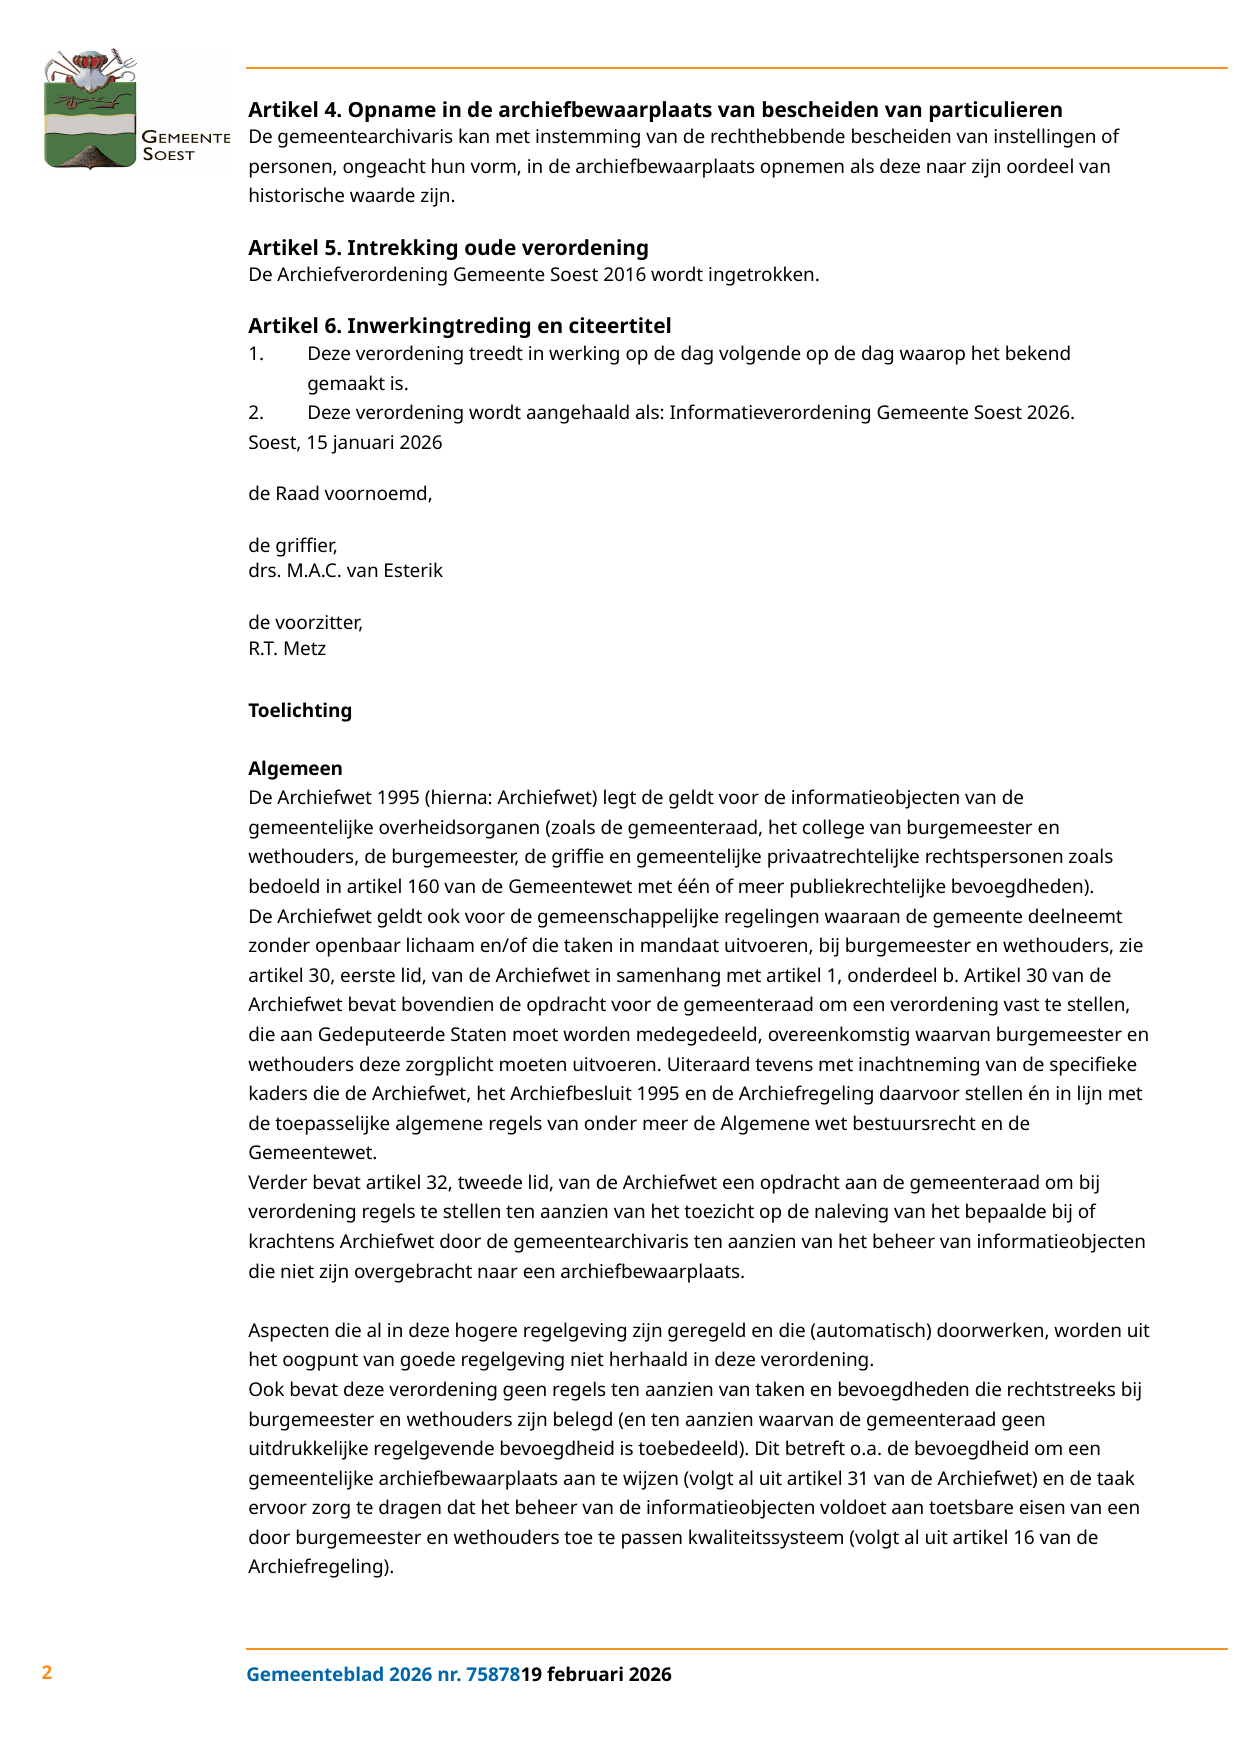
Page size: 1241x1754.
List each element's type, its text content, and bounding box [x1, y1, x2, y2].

text de griffier, [248, 532, 1152, 557]
text Artikel 5. Intrekking oude verordening [248, 233, 1152, 261]
picture [41, 47, 231, 172]
text De Archiefwet geldt ook voor de gemeenschappelijke regelingen waaraan de gemeente deelneemt zonder openbaar lichaam en/of die taken in mandaat uitvoeren, bij burgemeester en wethouders, zie artikel 30, eerste lid, van de Archiefwet in samenhang met artikel 1, onderdeel b. Artikel 30 van de Archiefwet bevat bovendien de opdracht voor de gemeenteraad om een verordening vast te stellen, die aan Gedeputeerde Staten moet worden medegedeeld, overeenkomstig waarvan burgemeester en wethouders deze zorgplicht moeten uitvoeren. Uiteraard tevens met inachtneming van de specifieke kaders die de Archiefwet, het Archiefbesluit 1995 en de Archiefregeling daarvoor stellen én in lijn met de toepasselijke algemene regels van onder meer de Algemene wet bestuursrecht en de Gemeentewet. [248, 903, 1152, 1165]
list Deze verordening treedt in werking op de dag volgende op de dag waarop het bekend gemaakt is. [248, 340, 1152, 395]
text Artikel 4. Opname in de archiefbewaarplaats van bescheiden van particulieren [248, 95, 1152, 123]
text R.T. Metz [248, 635, 1152, 660]
text Toelichting [248, 686, 1152, 726]
text Algemeen [248, 755, 1152, 781]
text Ook bevat deze verordening geen regels ten aanzien van taken en bevoegdheden die rechtstreeks bij burgemeester en wethouders zijn belegd (en ten aanzien waarvan de gemeenteraad geen uitdrukkelijke regelgevende bevoegdheid is toebedeeld). Dit betreft o.a. de bevoegdheid om een gemeentelijke archiefbewaarplaats aan te wijzen (volgt al uit artikel 31 van de Archiefwet) en de taak ervoor zorg te dragen dat het beheer van de informatieobjecten voldoet aan toetsbare eisen van een door burgemeester en wethouders toe te passen kwaliteitssysteem (volgt al uit artikel 16 van de Archiefregeling). [248, 1376, 1152, 1579]
text Artikel 6. Inwerkingtreding en citeertitel [248, 312, 1152, 340]
text De Archiefwet 1995 (hierna: Archiefwet) legt de geldt voor de informatieobjecten van de gemeentelijke overheidsorganen (zoals de gemeenteraad, het college van burgemeester en wethouders, de burgemeester, de griffie en gemeentelijke privaatrechtelijke rechtspersonen zoals bedoeld in artikel 160 van de Gemeentewet met één of meer publiekrechtelijke bevoegdheden). [248, 784, 1152, 899]
text Soest, 15 januari 2026 [248, 429, 1152, 454]
text drs. M.A.C. van Esterik [248, 557, 1152, 583]
text De Archiefverordening Gemeente Soest 2016 wordt ingetrokken. [248, 261, 1152, 287]
text Aspecten die al in deze hogere regelgeving zijn geregeld en die (automatisch) doorwerken, worden uit het oogpunt van goede regelgeving niet herhaald in deze verordening. [248, 1317, 1152, 1372]
text Verder bevat artikel 32, tweede lid, van de Archiefwet een opdracht aan de gemeenteraad om bij verordening regels te stellen ten aanzien van het toezicht op de naleving van het bepaalde bij of krachtens Archiefwet door de gemeentearchivaris ten aanzien van het beheer van informatieobjecten die niet zijn overgebracht naar een archiefbewaarplaats. [248, 1169, 1152, 1284]
text de Raad voornoemd, [248, 480, 1152, 506]
list Deze verordening wordt aangehaald als: Informatieverordening Gemeente Soest 2026. [248, 399, 1152, 425]
text de voorzitter, [248, 609, 1152, 635]
text De gemeentearchivaris kan met instemming van de rechthebbende bescheiden van instellingen of personen, ongeacht hun vorm, in de archiefbewaarplaats opnemen als deze naar zijn oordeel van historische waarde zijn. [248, 123, 1152, 208]
